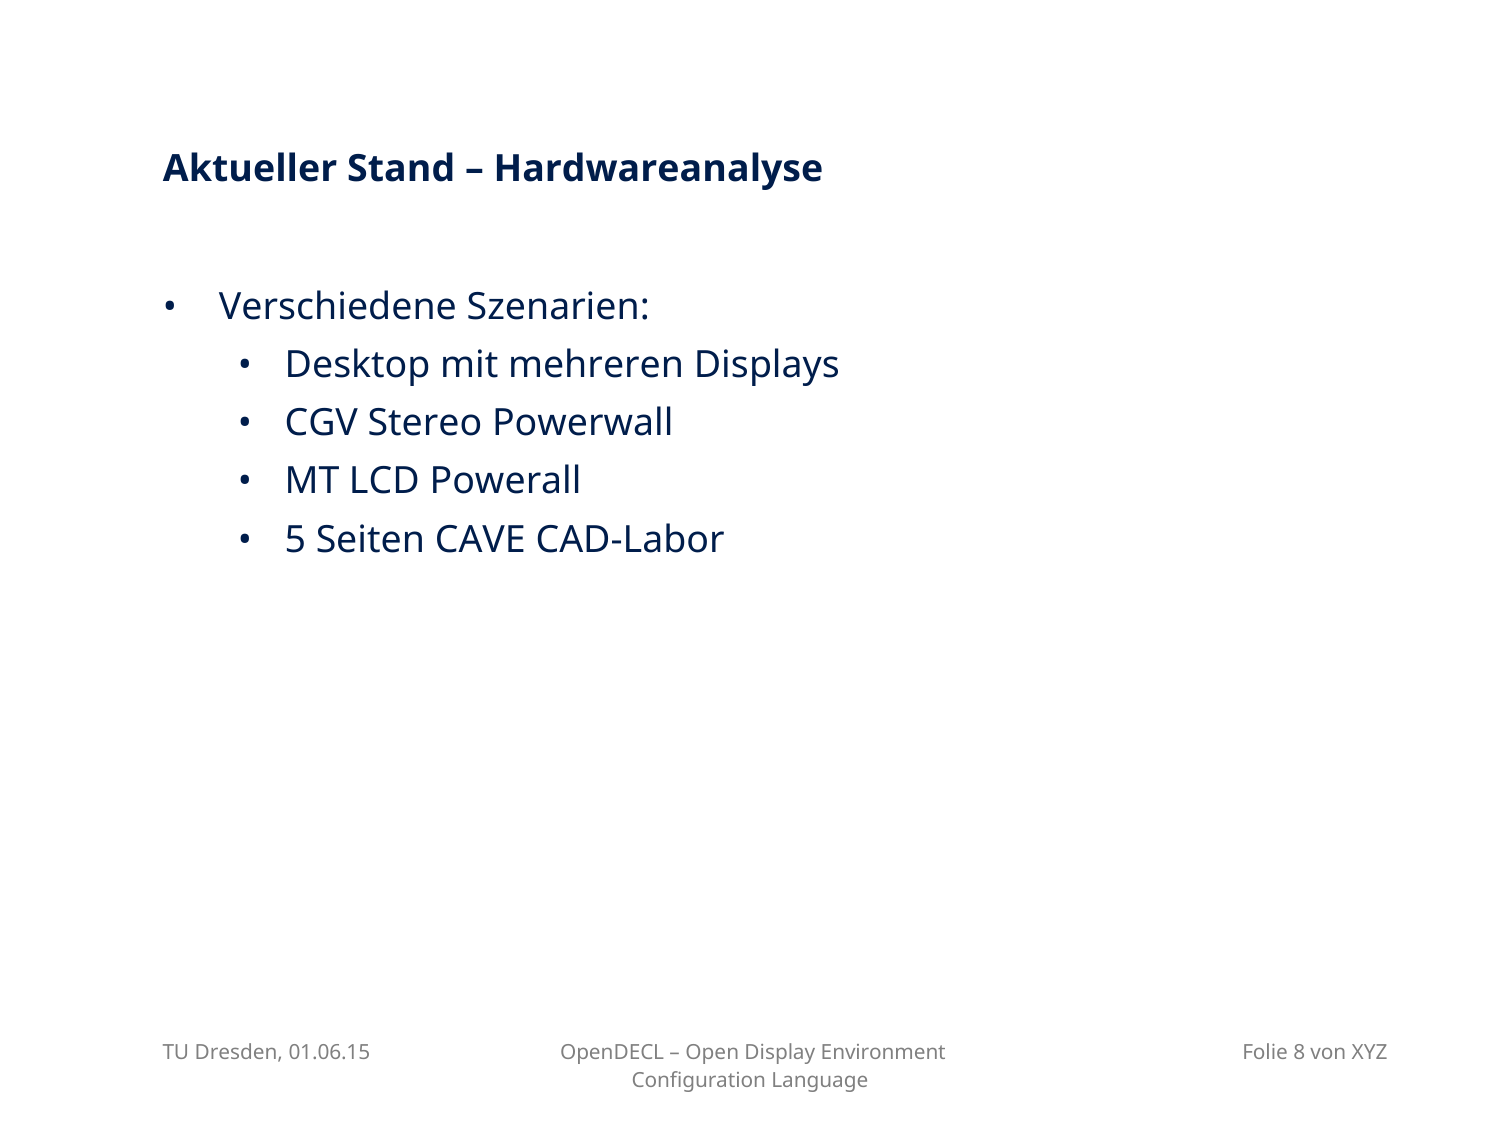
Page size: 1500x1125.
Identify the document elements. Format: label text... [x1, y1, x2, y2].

list Aktueller Stand – Hardwareanalyse Verschiedene Szenarien: Desktop mit mehreren Displays CGV Stereo Powerwall MT LCD Powerall 5 Seiten CAVE CAD-Labor [162, 133, 1418, 709]
